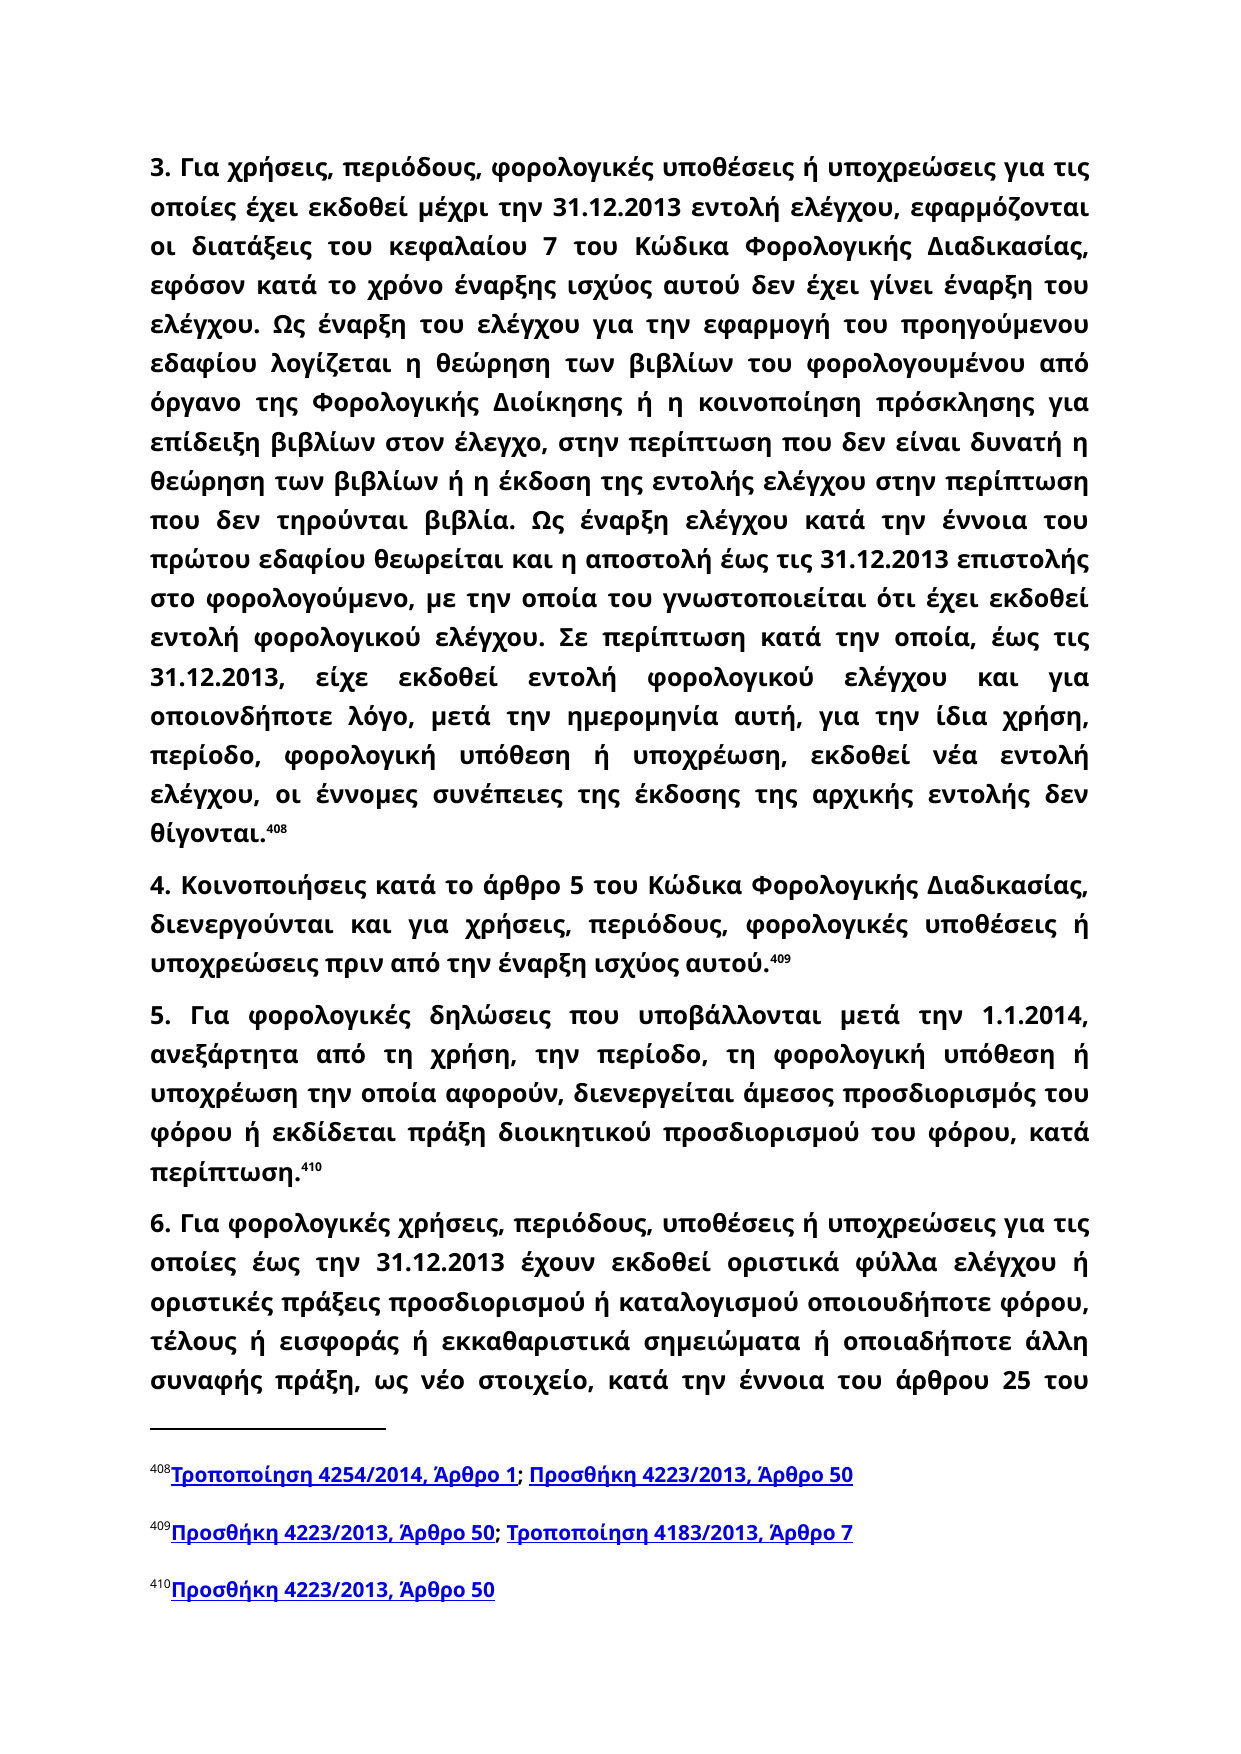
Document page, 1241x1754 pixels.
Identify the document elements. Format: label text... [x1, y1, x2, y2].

text 6. Για φορολογικές χρήσεις, περιόδους, υποθέσεις ή υποχρεώσεις για τις οποίες έως την 31.12.2013 έχουν εκδοθεί οριστικά φύλλα ελέγχου ή οριστικές πράξεις προσδιορισμού ή καταλογισμού οποιουδήποτε φόρου, τέλους ή εισφοράς ή εκκαθαριστικά σημειώματα ή οποιαδήποτε άλλη συναφής πράξη, ως νέο στοιχείο, κατά την έννοια του άρθρου 25 του [150, 1206, 1090, 1397]
text 4. Κοινοποιήσεις κατά το άρθρο 5 του Κώδικα Φορολογικής Διαδικασίας, διενεργούνται και για χρήσεις, περιόδους, φορολογικές υποθέσεις ή υποχρεώσεις πριν από την έναρξη ισχύος αυτού. [150, 867, 1090, 980]
text 5. Για φορολογικές δηλώσεις που υποβάλλονται μετά την 1.1.2014, ανεξάρτητα από τη χρήση, την περίοδο, τη φορολογική υπόθεση ή υποχρέωση την οποία αφορούν, διενεργείται άμεσος προσδιορισμός του φόρου ή εκδίδεται πράξη διοικητικού προσδιορισμού του φόρου, κατά περίπτωση. [150, 997, 1090, 1188]
text 3. Για χρήσεις, περιόδους, φορολογικές υποθέσεις ή υποχρεώσεις για τις οποίες έχει εκδοθεί μέχρι την 31.12.2013 εντολή ελέγχου, εφαρμόζονται οι διατάξεις του κεφαλαίου 7 του Κώδικα Φορολογικής Διαδικασίας, εφόσον κατά το χρόνο έναρξης ισχύος αυτού δεν έχει γίνει έναρξη του ελέγχου. Ως έναρξη του ελέγχου για την εφαρμογή του προηγούμενου εδαφίου λογίζεται η θεώρηση των βιβλίων του φορολογουμένου από όργανο της Φορολογικής Διοίκησης ή η κοινοποίηση πρόσκλησης για επίδειξη βιβλίων στον έλεγχο, στην περίπτωση που δεν είναι δυνατή η θεώρηση των βιβλίων ή η έκδοση της εντολής ελέγχου στην περίπτωση που δεν τηρούνται βιβλία. Ως έναρξη ελέγχου κατά την έννοια του πρώτου εδαφίου θεωρείται και η αποστολή έως τις 31.12.2013 επιστολής στο φορολογούμενο, με την οποία του γνωστοποιείται ότι έχει εκδοθεί εντολή φορολογικού ελέγχου. Σε περίπτωση κατά την οποία, έως τις 31.12.2013, είχε εκδοθεί εντολή φορολογικού ελέγχου και για οποιονδήποτε λόγο, μετά την ημερομηνία αυτή, για την ίδια χρήση, περίοδο, φορολογική υπόθεση ή υποχρέωση, εκδοθεί νέα εντολή ελέγχου, οι έννομες συνέπειες της έκδοσης της αρχικής εντολής δεν θίγονται. [150, 150, 1090, 850]
text Τροποποίηση 4254/2014, Άρθρο 1; Προσθήκη 4223/2013, Άρθρο 50 [150, 1460, 1090, 1489]
text Προσθήκη 4223/2013, Άρθρο 50; Τροποποίηση 4183/2013, Άρθρο 7 [150, 1518, 1090, 1546]
text Προσθήκη 4223/2013, Άρθρο 50 [150, 1576, 1090, 1604]
